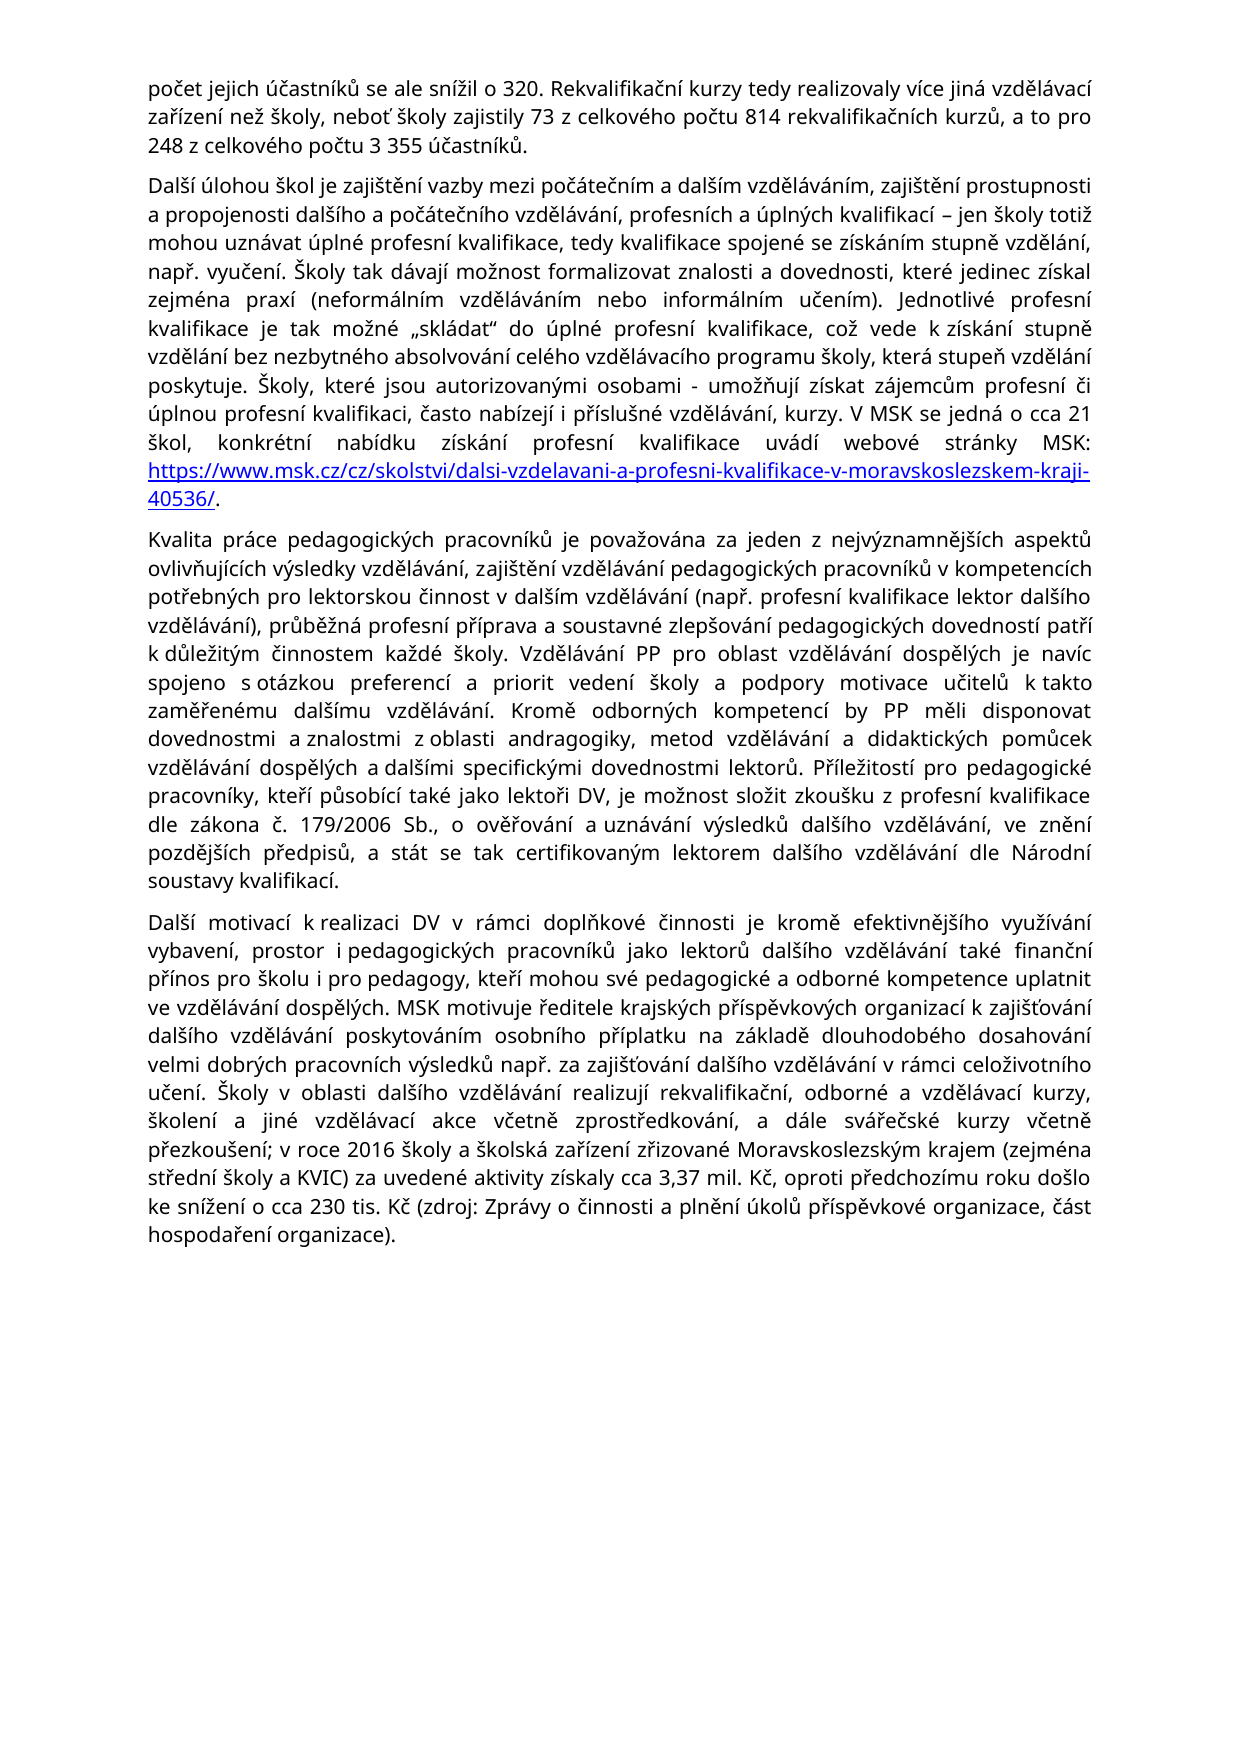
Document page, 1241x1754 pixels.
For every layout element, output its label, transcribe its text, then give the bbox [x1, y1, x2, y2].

text Další úlohou škol je zajištění vazby mezi počátečním a dalším vzděláváním, zajištění prostupnosti a propojenosti dalšího a počátečního vzdělávání, profesních a úplných kvalifikací – jen školy totiž mohou uznávat úplné profesní kvalifikace, tedy kvalifikace spojené se získáním stupně vzdělání, např. vyučení. Školy tak dávají možnost formalizovat znalosti a dovednosti, které jedinec získal zejména praxí (neformálním vzděláváním nebo informálním učením). Jednotlivé profesní kvalifikace je tak možné „skládat“ do úplné profesní kvalifikace, což vede k získání stupně vzdělání bez nezbytného absolvování celého vzdělávacího programu školy, která stupeň vzdělání poskytuje. Školy, které jsou autorizovanými osobami - umožňují získat zájemcům profesní či úplnou profesní kvalifikaci, často nabízejí i příslušné vzdělávání, kurzy. V MSK se jedná o cca 21 škol, konkrétní nabídku získání profesní kvalifikace uvádí webové stránky MSK: https://www.msk.cz/cz/skolstvi/dalsi-vzdelavani-a-profesni-kvalifikace-v-moravskoslezskem-kraji-40536/. [148, 172, 1092, 513]
text Kvalita práce pedagogických pracovníků je považována za jeden z nejvýznamnějších aspektů ovlivňujících výsledky vzdělávání, zajištění vzdělávání pedagogických pracovníků v kompetencích potřebných pro lektorskou činnost v dalším vzdělávání (např. profesní kvalifikace lektor dalšího vzdělávání), průběžná profesní příprava a soustavné zlepšování pedagogických dovedností patří k důležitým činnostem každé školy. Vzdělávání PP pro oblast vzdělávání dospělých je navíc spojeno s otázkou preferencí a priorit vedení školy a podpory motivace učitelů k takto zaměřenému dalšímu vzdělávání. Kromě odborných kompetencí by PP měli disponovat dovednostmi a znalostmi z oblasti andragogiky, metod vzdělávání a didaktických pomůcek vzdělávání dospělých a dalšími specifickými dovednostmi lektorů. Příležitostí pro pedagogické pracovníky, kteří působící také jako lektoři DV, je možnost složit zkoušku z profesní kvalifikace dle zákona č. 179/2006 Sb., o ověřování a uznávání výsledků dalšího vzdělávání, ve znění pozdějších předpisů, a stát se tak certifikovaným lektorem dalšího vzdělávání dle Národní soustavy kvalifikací. [148, 525, 1092, 895]
text Další motivací k realizaci DV v rámci doplňkové činnosti je kromě efektivnějšího využívání vybavení, prostor i pedagogických pracovníků jako lektorů dalšího vzdělávání také finanční přínos pro školu i pro pedagogy, kteří mohou své pedagogické a odborné kompetence uplatnit ve vzdělávání dospělých. MSK motivuje ředitele krajských příspěvkových organizací k zajišťování dalšího vzdělávání poskytováním osobního příplatku na základě dlouhodobého dosahování velmi dobrých pracovních výsledků např. za zajišťování dalšího vzdělávání v rámci celoživotního učení. Školy v oblasti dalšího vzdělávání realizují rekvalifikační, odborné a vzdělávací kurzy, školení a jiné vzdělávací akce včetně zprostředkování, a dále svářečské kurzy včetně přezkoušení; v roce 2016 školy a školská zařízení zřizované Moravskoslezským krajem (zejména střední školy a KVIC) za uvedené aktivity získaly cca 3,37 mil. Kč, oproti předchozímu roku došlo ke snížení o cca 230 tis. Kč (zdroj: Zprávy o činnosti a plnění úkolů příspěvkové organizace, část hospodaření organizace). [148, 908, 1092, 1249]
text počet jejich účastníků se ale snížil o 320. Rekvalifikační kurzy tedy realizovaly více jiná vzdělávací zařízení než školy, neboť školy zajistily 73 z celkového počtu 814 rekvalifikačních kurzů, a to pro 248 z celkového počtu 3 355 účastníků. [148, 74, 1092, 159]
